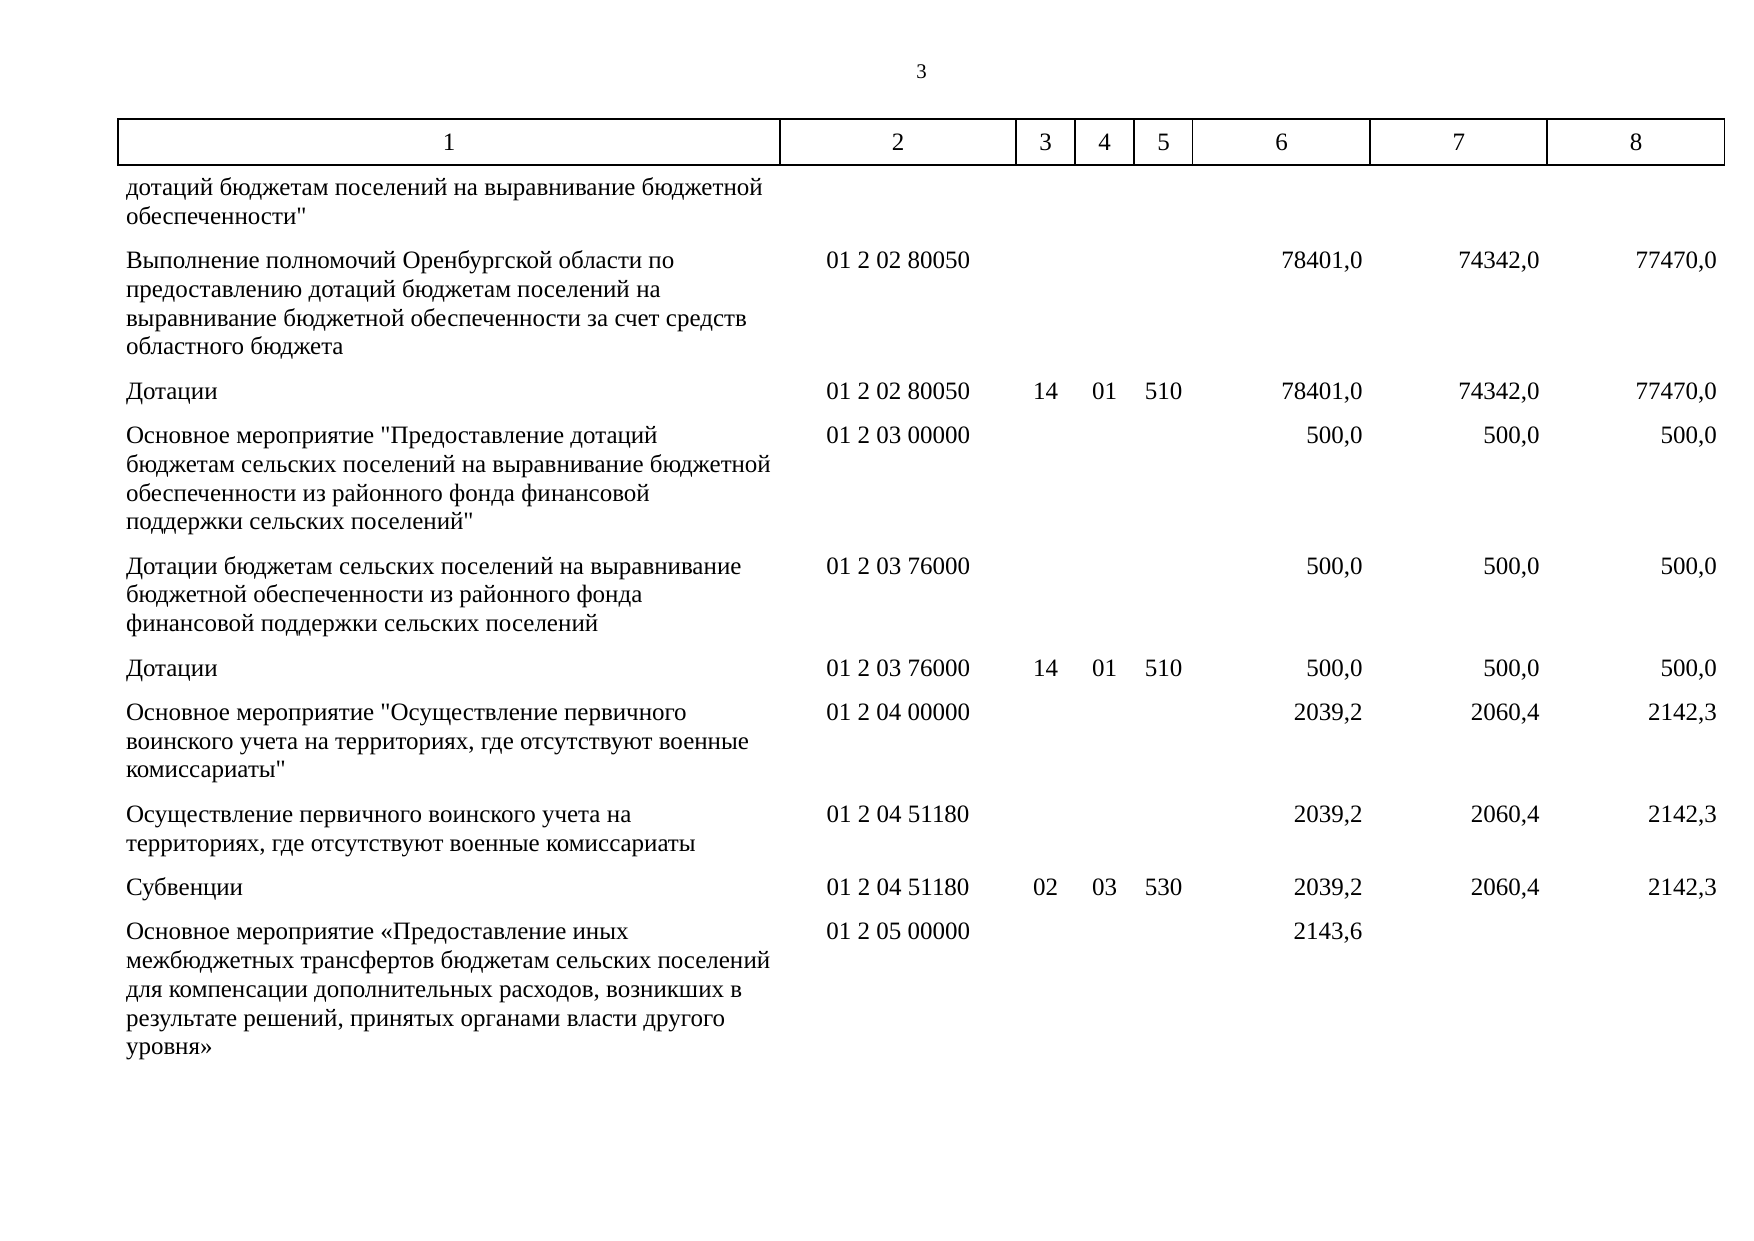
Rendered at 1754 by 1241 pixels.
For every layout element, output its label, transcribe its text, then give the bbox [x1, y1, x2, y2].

table_cell 03 [1075, 864, 1134, 908]
table_cell 01 [1075, 368, 1134, 412]
table_cell Дотации бюджетам сельских поселений на выравнивание бюджетной обеспеченности из районного фонда финансовой поддержки сельских поселений [118, 543, 780, 645]
table_header 2 [788, 128, 1008, 156]
table_cell 01 [1075, 645, 1134, 689]
table_cell 2039,2 [1193, 864, 1370, 908]
table_cell [1016, 543, 1075, 645]
table_cell [1075, 909, 1134, 1068]
table_cell 500,0 [1370, 412, 1547, 543]
table_cell [1075, 689, 1134, 791]
table_cell 01 2 03 00000 [780, 412, 1016, 543]
table_cell 77470,0 [1547, 237, 1724, 368]
table_cell [1016, 689, 1075, 791]
table_header [119, 120, 779, 164]
table_cell 510 [1134, 368, 1193, 412]
table_cell 01 2 04 00000 [780, 689, 1016, 791]
table_cell [1547, 909, 1724, 1068]
table_cell [1134, 237, 1193, 368]
table_cell [1016, 166, 1075, 237]
table_cell Основное мероприятие «Предоставление иных межбюджетных трансфертов бюджетам сельских поселений для компенсации дополнительных расходов, возникших в результате решений, принятых органами власти другого уровня» [118, 909, 780, 1068]
table_header [1193, 120, 1369, 164]
table_cell [1075, 237, 1134, 368]
table_header 3 [1024, 128, 1067, 156]
table_cell 01 2 04 51180 [780, 864, 1016, 908]
table_cell 77470,0 [1547, 368, 1724, 412]
table_cell [1016, 909, 1075, 1068]
table_cell 01 2 03 76000 [780, 543, 1016, 645]
table_cell [1134, 412, 1193, 543]
table_header [1076, 120, 1133, 164]
table_cell 2039,2 [1193, 689, 1370, 791]
table_cell 14 [1016, 645, 1075, 689]
table_header [781, 120, 1015, 164]
table_cell [1547, 166, 1724, 237]
table_cell Дотации [118, 645, 780, 689]
table_cell [1134, 909, 1193, 1068]
table_header 1 [126, 128, 772, 156]
table_cell 78401,0 [1193, 237, 1370, 368]
table_cell 2060,4 [1370, 689, 1547, 791]
table_cell Выполнение полномочий Оренбургской области по предоставлению дотаций бюджетам поселений на выравнивание бюджетной обеспеченности за счет средств областного бюджета [118, 237, 780, 368]
table_cell 2142,3 [1547, 791, 1724, 864]
table_cell [1075, 412, 1134, 543]
table_cell 01 2 02 80050 [780, 368, 1016, 412]
table_cell 530 [1134, 864, 1193, 908]
table_cell 500,0 [1193, 645, 1370, 689]
table_header 6 [1201, 128, 1362, 156]
table_header [1135, 120, 1192, 164]
table_cell [1016, 791, 1075, 864]
table_cell 500,0 [1193, 543, 1370, 645]
table_cell [1370, 909, 1547, 1068]
table_cell 14 [1016, 368, 1075, 412]
table_cell 2142,3 [1547, 864, 1724, 908]
table_cell [1370, 166, 1547, 237]
table_cell 01 2 05 00000 [780, 909, 1016, 1068]
table_cell 510 [1134, 645, 1193, 689]
table_cell 500,0 [1370, 645, 1547, 689]
table_header [1548, 120, 1724, 164]
table_cell 2039,2 [1193, 791, 1370, 864]
table_header 4 [1083, 128, 1126, 156]
table_header [1017, 120, 1074, 164]
table_cell 500,0 [1370, 543, 1547, 645]
table_header 8 [1555, 128, 1716, 156]
table_cell 500,0 [1547, 543, 1724, 645]
table_cell 74342,0 [1370, 237, 1547, 368]
table_header 7 [1378, 128, 1539, 156]
table_header 5 [1142, 128, 1185, 156]
table_cell 78401,0 [1193, 368, 1370, 412]
table_cell 02 [1016, 864, 1075, 908]
table_cell 2142,3 [1547, 689, 1724, 791]
table_cell [1193, 166, 1370, 237]
table_cell Осуществление первичного воинского учета на территориях, где отсутствуют военные комиссариаты [118, 791, 780, 864]
table_cell [1134, 791, 1193, 864]
table_cell 500,0 [1193, 412, 1370, 543]
table_cell [780, 166, 1016, 237]
table_cell [1075, 543, 1134, 645]
table_cell [1075, 166, 1134, 237]
table_cell дотаций бюджетам поселений на выравнивание бюджетной обеспеченности" [118, 166, 780, 237]
table_cell 74342,0 [1370, 368, 1547, 412]
table_cell Дотации [118, 368, 780, 412]
table_cell [1134, 543, 1193, 645]
table_cell 2060,4 [1370, 864, 1547, 908]
table_cell 500,0 [1547, 645, 1724, 689]
table_cell 2060,4 [1370, 791, 1547, 864]
table_cell 01 2 02 80050 [780, 237, 1016, 368]
table_cell Субвенции [118, 864, 780, 908]
table_header [1371, 120, 1546, 164]
table_cell Основное мероприятие "Осуществление первичного воинского учета на территориях, где отсутствуют военные комиссариаты" [118, 689, 780, 791]
table_cell 2143,6 [1193, 909, 1370, 1068]
table_cell [1016, 237, 1075, 368]
table_cell 01 2 04 51180 [780, 791, 1016, 864]
table_cell Основное мероприятие "Предоставление дотаций бюджетам сельских поселений на выравнивание бюджетной обеспеченности из районного фонда финансовой поддержки сельских поселений" [118, 412, 780, 543]
table_cell 01 2 03 76000 [780, 645, 1016, 689]
table_cell [1134, 689, 1193, 791]
table_cell [1134, 166, 1193, 237]
table_cell [1016, 412, 1075, 543]
table_cell 500,0 [1547, 412, 1724, 543]
table_cell [1075, 791, 1134, 864]
